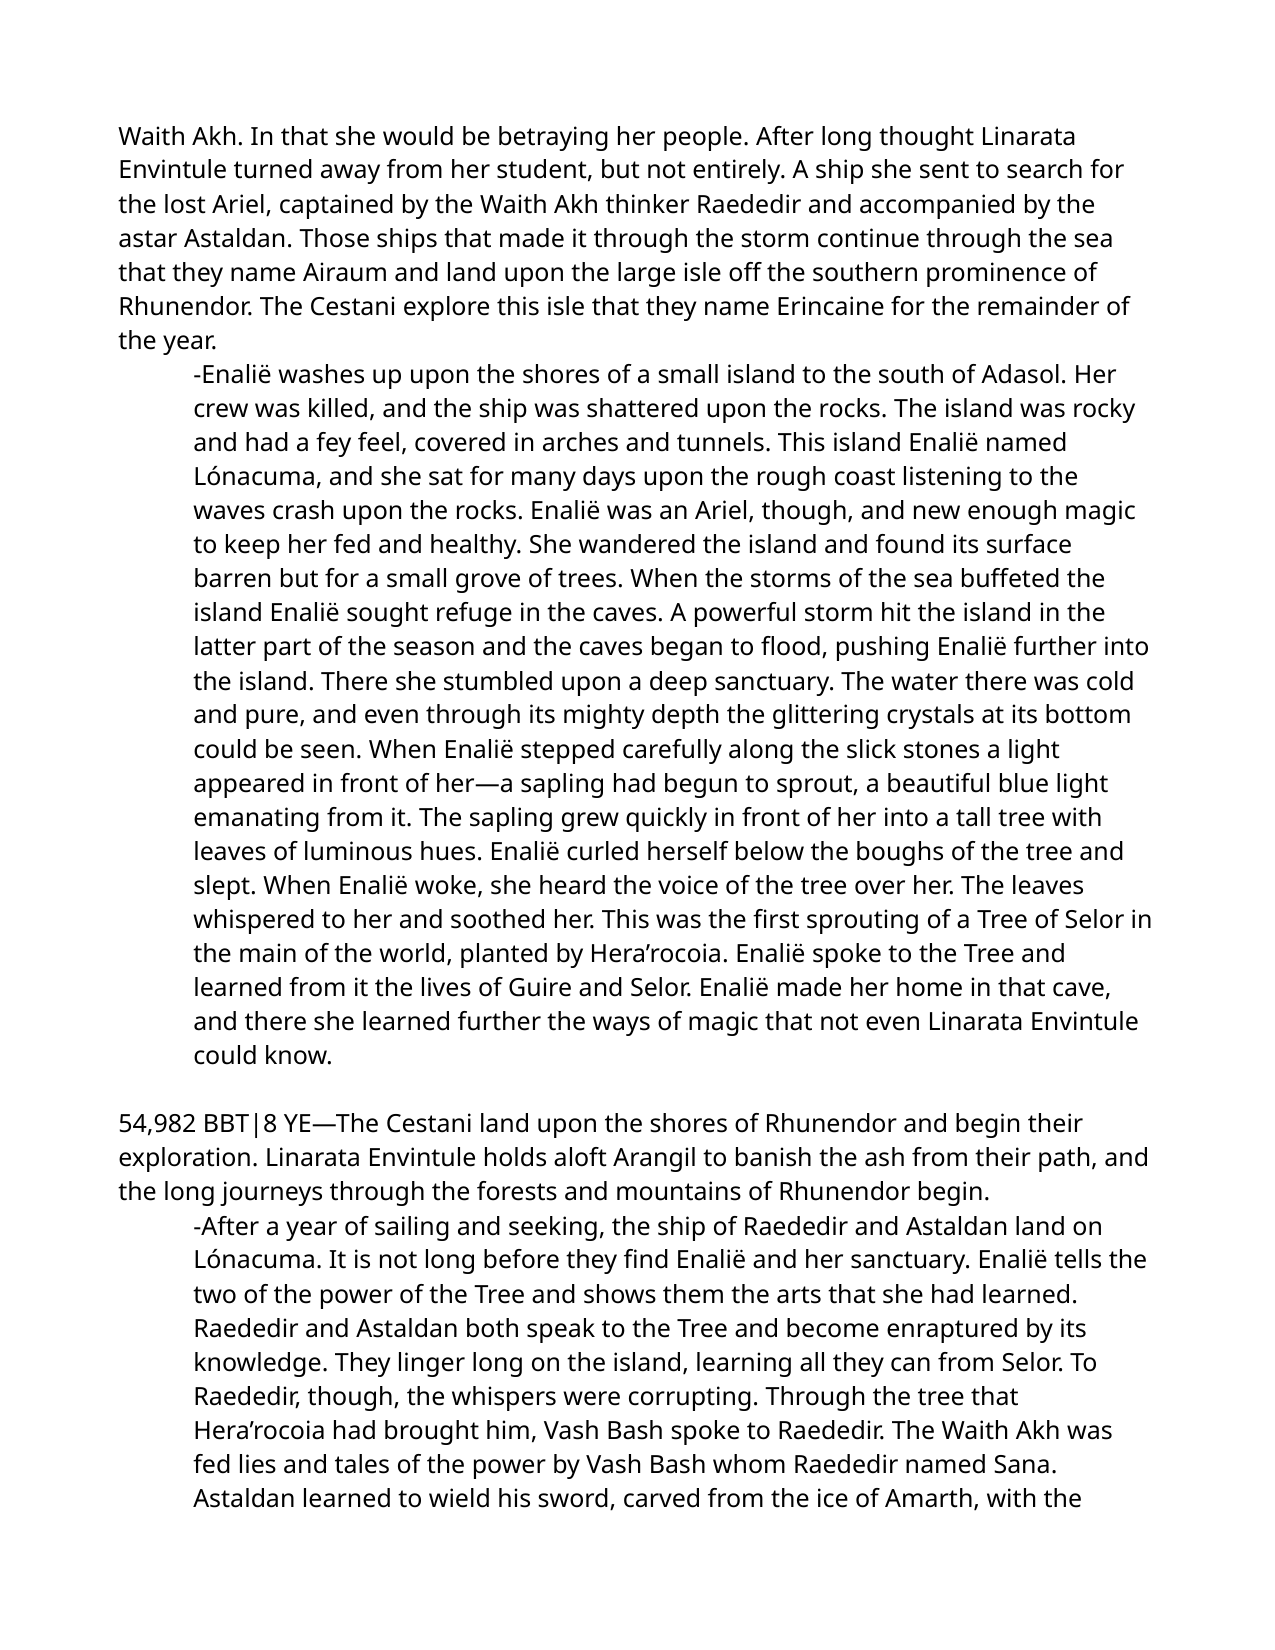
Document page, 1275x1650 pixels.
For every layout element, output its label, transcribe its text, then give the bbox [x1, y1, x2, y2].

text -After a year of sailing and seeking, the ship of Raededir and Astaldan land on Lónacuma. It is not long before they find Enalië and her sanctuary. Enalië tells the two of the power of the Tree and shows them the arts that she had learned. Raededir and Astaldan both speak to the Tree and become enraptured by its knowledge. They linger long on the island, learning all they can from Selor. To Raededir, though, the whispers were corrupting. Through the tree that Hera’rocoia had brought him, Vash Bash spoke to Raededir. The Waith Akh was fed lies and tales of the power by Vash Bash whom Raededir named Sana. Astaldan learned to wield his sword, carved from the ice of Amarth, with the [193, 1208, 1157, 1515]
text -Enalië washes up upon the shores of a small island to the south of Adasol. Her crew was killed, and the ship was shattered upon the rocks. The island was rocky and had a fey feel, covered in arches and tunnels. This island Enalië named Lónacuma, and she sat for many days upon the rough coast listening to the waves crash upon the rocks. Enalië was an Ariel, though, and new enough magic to keep her fed and healthy. She wandered the island and found its surface barren but for a small grove of trees. When the storms of the sea buffeted the island Enalië sought refuge in the caves. A powerful storm hit the island in the latter part of the season and the caves began to flood, pushing Enalië further into the island. There she stumbled upon a deep sanctuary. The water there was cold and pure, and even through its mighty depth the glittering crystals at its bottom could be seen. When Enalië stepped carefully along the slick stones a light appeared in front of her—a sapling had begun to sprout, a beautiful blue light emanating from it. The sapling grew quickly in front of her into a tall tree with leaves of luminous hues. Enalië curled herself below the boughs of the tree and slept. When Enalië woke, she heard the voice of the tree over her. The leaves whispered to her and soothed her. This was the first sprouting of a Tree of Selor in the main of the world, planted by Hera’rocoia. Enalië spoke to the Tree and learned from it the lives of Guire and Selor. Enalië made her home in that cave, and there she learned further the ways of magic that not even Linarata Envintule could know. [193, 357, 1157, 1072]
text 54,982 BBT|8 YE—The Cestani land upon the shores of Rhunendor and begin their exploration. Linarata Envintule holds aloft Arangil to banish the ash from their path, and the long journeys through the forests and mountains of Rhunendor begin. [118, 1106, 1157, 1208]
text Waith Akh. In that she would be betraying her people. After long thought Linarata Envintule turned away from her student, but not entirely. A ship she sent to search for the lost Ariel, captained by the Waith Akh thinker Raededir and accompanied by the astar Astaldan. Those ships that made it through the storm continue through the sea that they name Airaum and land upon the large isle off the southern prominence of Rhunendor. The Cestani explore this isle that they name Erincaine for the remainder of the year. [118, 118, 1157, 357]
